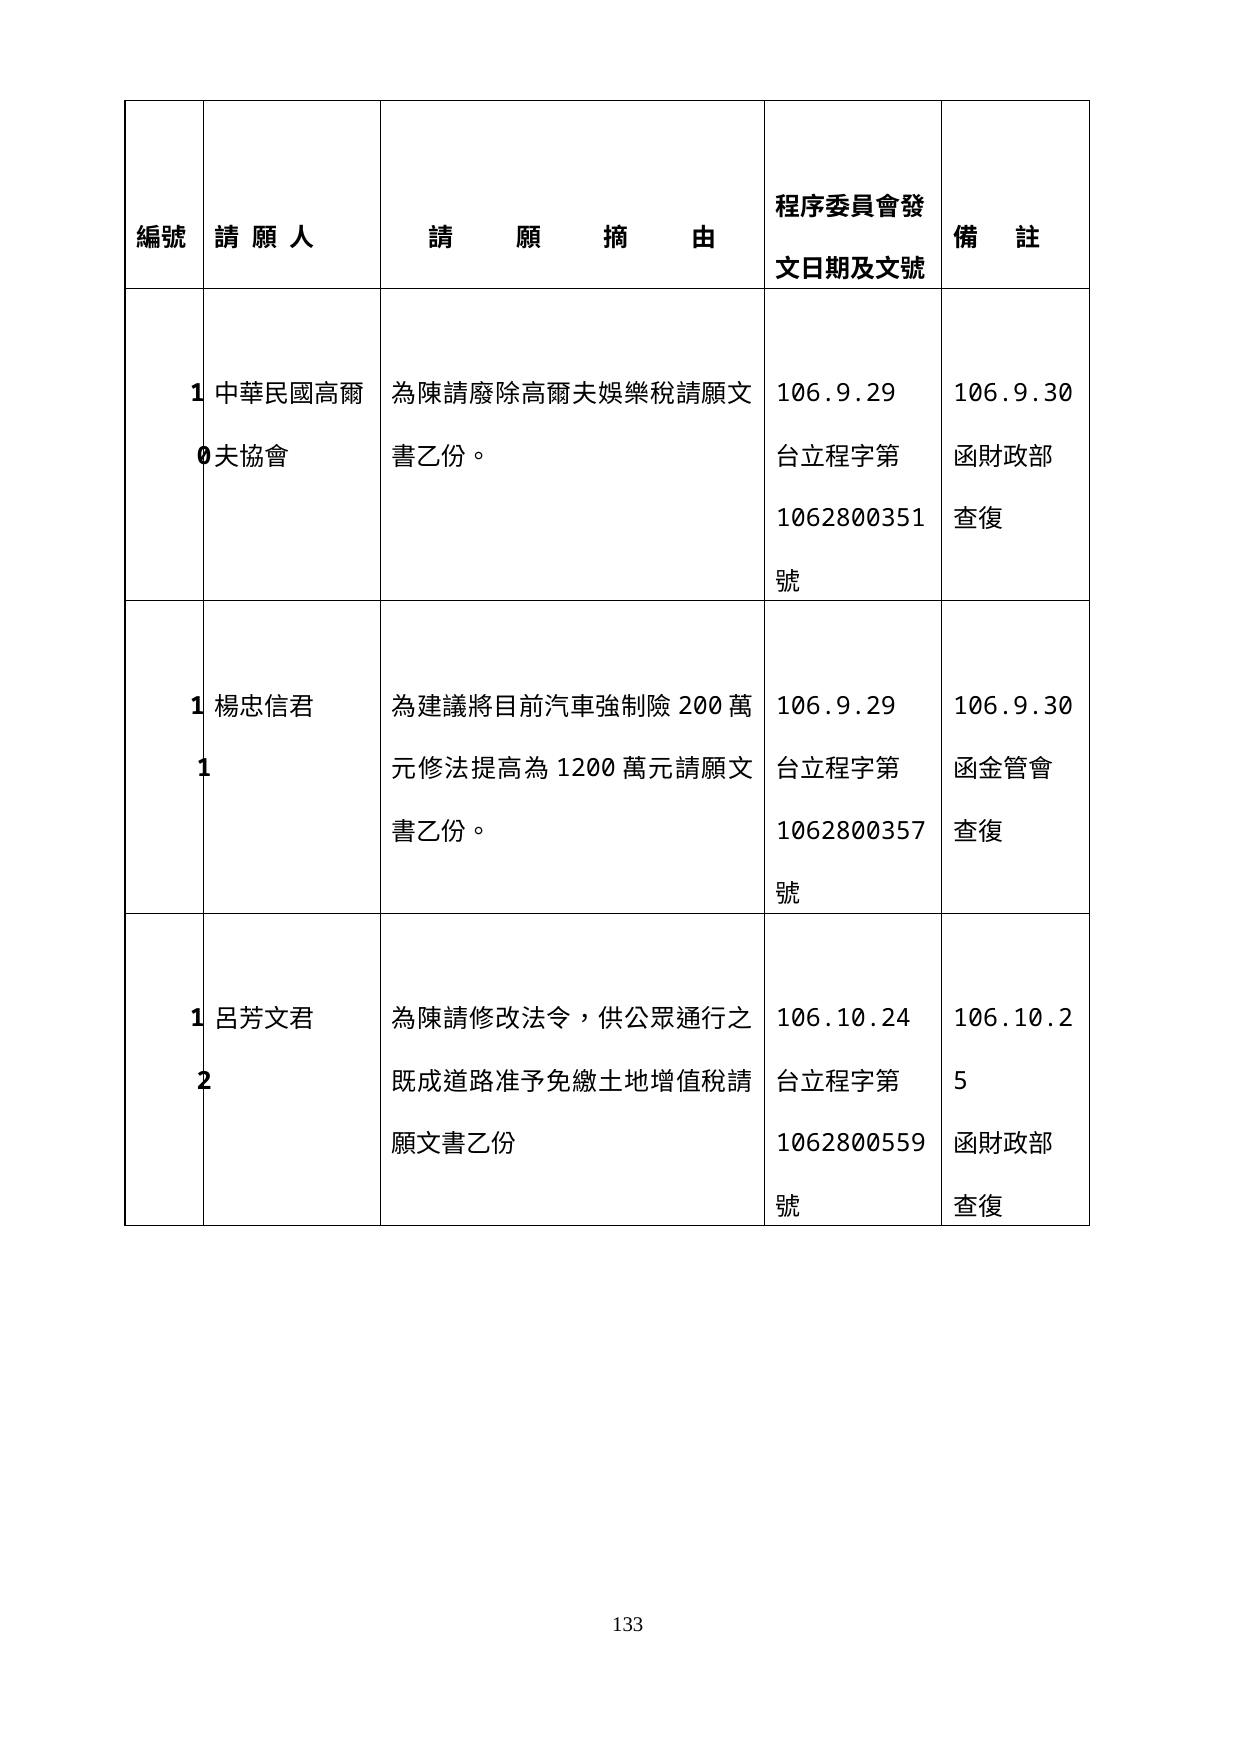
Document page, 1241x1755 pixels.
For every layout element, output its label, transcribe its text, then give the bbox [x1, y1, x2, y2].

table_cell 呂芳文君 [204, 914, 380, 1225]
table_cell [126, 601, 203, 913]
table_header 備 註 [942, 101, 1089, 288]
table_cell 為陳請廢除高爾夫娛樂稅請願文書乙份。 [381, 289, 764, 600]
table_cell 中華民國高爾夫協會 [204, 289, 380, 600]
table_cell [126, 289, 203, 600]
table_cell 106.9.30 函金管會 查復 [942, 601, 1089, 913]
table_header 請 願 人 [204, 101, 380, 288]
table_cell [126, 914, 203, 1225]
table_cell 106.10.24 台立程字第 1062800559號 [765, 914, 941, 1225]
table_cell 為陳請修改法令，供公眾通行之既成道路准予免繳土地增值稅請願文書乙份 [381, 914, 764, 1225]
table_cell 106.9.29 台立程字第 1062800357號 [765, 601, 941, 913]
table_cell 楊忠信君 [204, 601, 380, 913]
table_cell 為建議將目前汽車強制險200萬元修法提高為1200萬元請願文書乙份。 [381, 601, 764, 913]
table_cell 106.9.29 台立程字第 1062800351號 [765, 289, 941, 600]
table_cell 106.10.25 函財政部 查復 [942, 914, 1089, 1225]
table_header 編號 [126, 101, 203, 288]
table_header 請 願 摘 由 [381, 101, 764, 288]
table_cell 106.9.30 函財政部 查復 [942, 289, 1089, 600]
table_header 程序委員會發文日期及文號 [765, 101, 941, 288]
